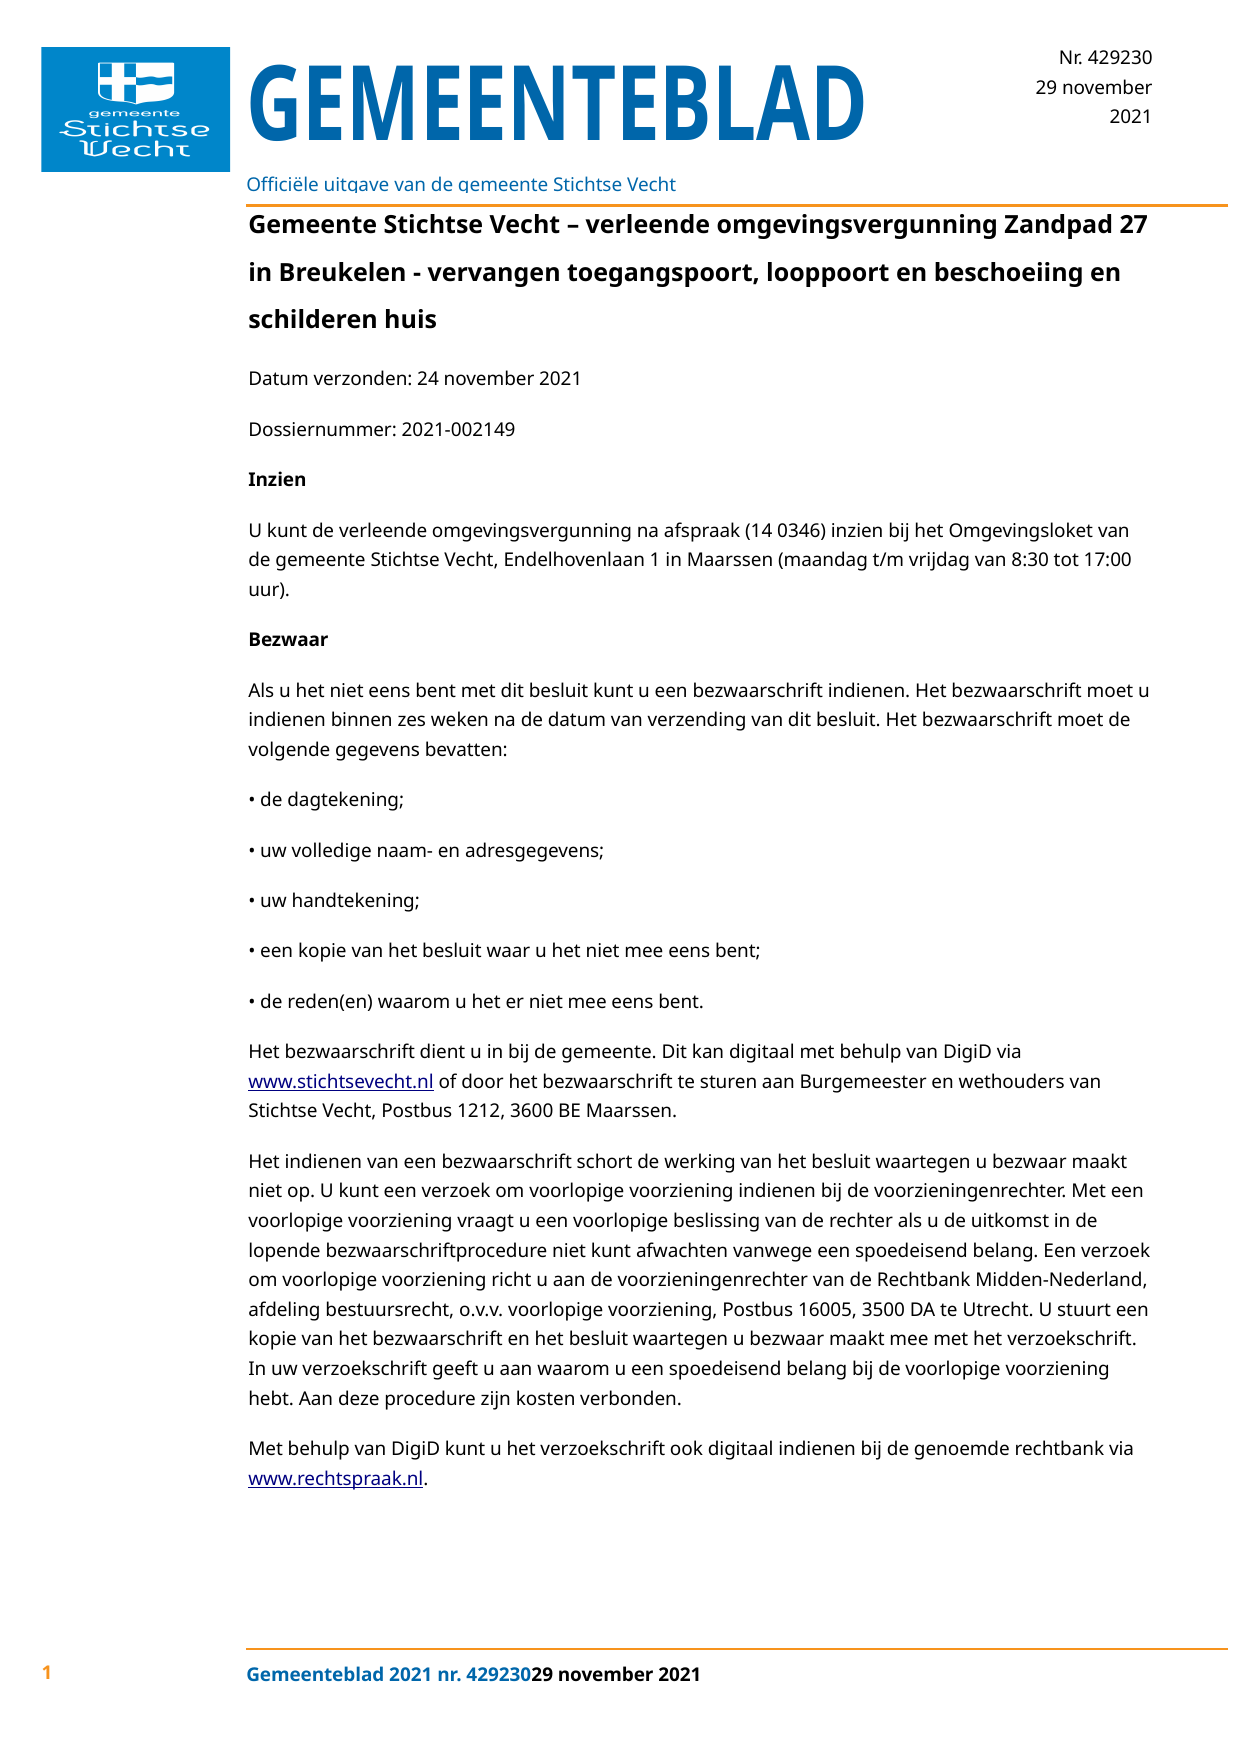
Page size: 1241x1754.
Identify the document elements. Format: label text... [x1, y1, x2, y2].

text Het bezwaarschrift dient u in bij de gemeente. Dit kan digitaal met behulp van DigiD via www.stichtsevecht.nl of door het bezwaarschrift te sturen aan Burgemeester en wethouders van Stichtse Vecht, Postbus 1212, 3600 BE Maarssen. [248, 1038, 1152, 1123]
text Het indienen van een bezwaarschrift schort de werking van het besluit waartegen u bezwaar maakt niet op. U kunt een verzoek om voorlopige voorziening indienen bij de voorzieningenrechter. Met een voorlopige voorziening vraagt u een voorlopige beslissing van de rechter als u de uitkomst in de lopende bezwaarschriftprocedure niet kunt afwachten vanwege een spoedeisend belang. Een verzoek om voorlopige voorziening richt u aan de voorzieningenrechter van de Rechtbank Midden-Nederland, afdeling bestuursrecht, o.v.v. voorlopige voorziening, Postbus 16005, 3500 DA te Utrecht. U stuurt een kopie van het bezwaarschrift en het besluit waartegen u bezwaar maakt mee met het verzoekschrift. In uw verzoekschrift geeft u aan waarom u een spoedeisend belang bij de voorlopige voorziening hebt. Aan deze procedure zijn kosten verbonden. [248, 1148, 1152, 1410]
text Datum verzonden: 24 november 2021 [248, 366, 1152, 391]
text Als u het niet eens bent met dit besluit kunt u een bezwaarschrift indienen. Het bezwaarschrift moet u indienen binnen zes weken na de datum van verzending van dit besluit. Het bezwaarschrift moet de volgende gegevens bevatten: [248, 677, 1152, 762]
text • de reden(en) waarom u het er niet mee eens bent. [248, 988, 1152, 1014]
picture [137, 63, 174, 103]
text • uw handtekening; [248, 887, 1152, 913]
picture [99, 63, 135, 101]
text • een kopie van het besluit waar u het niet mee eens bent; [248, 938, 1152, 963]
text Inzien [248, 466, 1152, 492]
text U kunt de verleende omgevingsvergunning na afspraak (14 0346) inzien bij het Omgevingsloket van de gemeente Stichtse Vecht, Endelhovenlaan 1 in Maarssen (maandag t/m vrijdag van 8:30 tot 17:00 uur). [248, 517, 1152, 602]
text • uw volledige naam- en adresgegevens; [248, 837, 1152, 862]
text Gemeente Stichtse Vecht – verleende omgevingsvergunning Zandpad 27 in Breukelen - vervangen toegangspoort, looppoort en beschoeiing en schilderen huis [248, 207, 1152, 336]
text Dossiernummer: 2021-002149 [248, 416, 1152, 442]
text Bezwaar [248, 626, 1152, 652]
text Met behulp van DigiD kunt u het verzoekschrift ook digitaal indienen bij de genoemde rechtbank via www.rechtspraak.nl. [248, 1435, 1152, 1490]
text • de dagtekening; [248, 786, 1152, 812]
